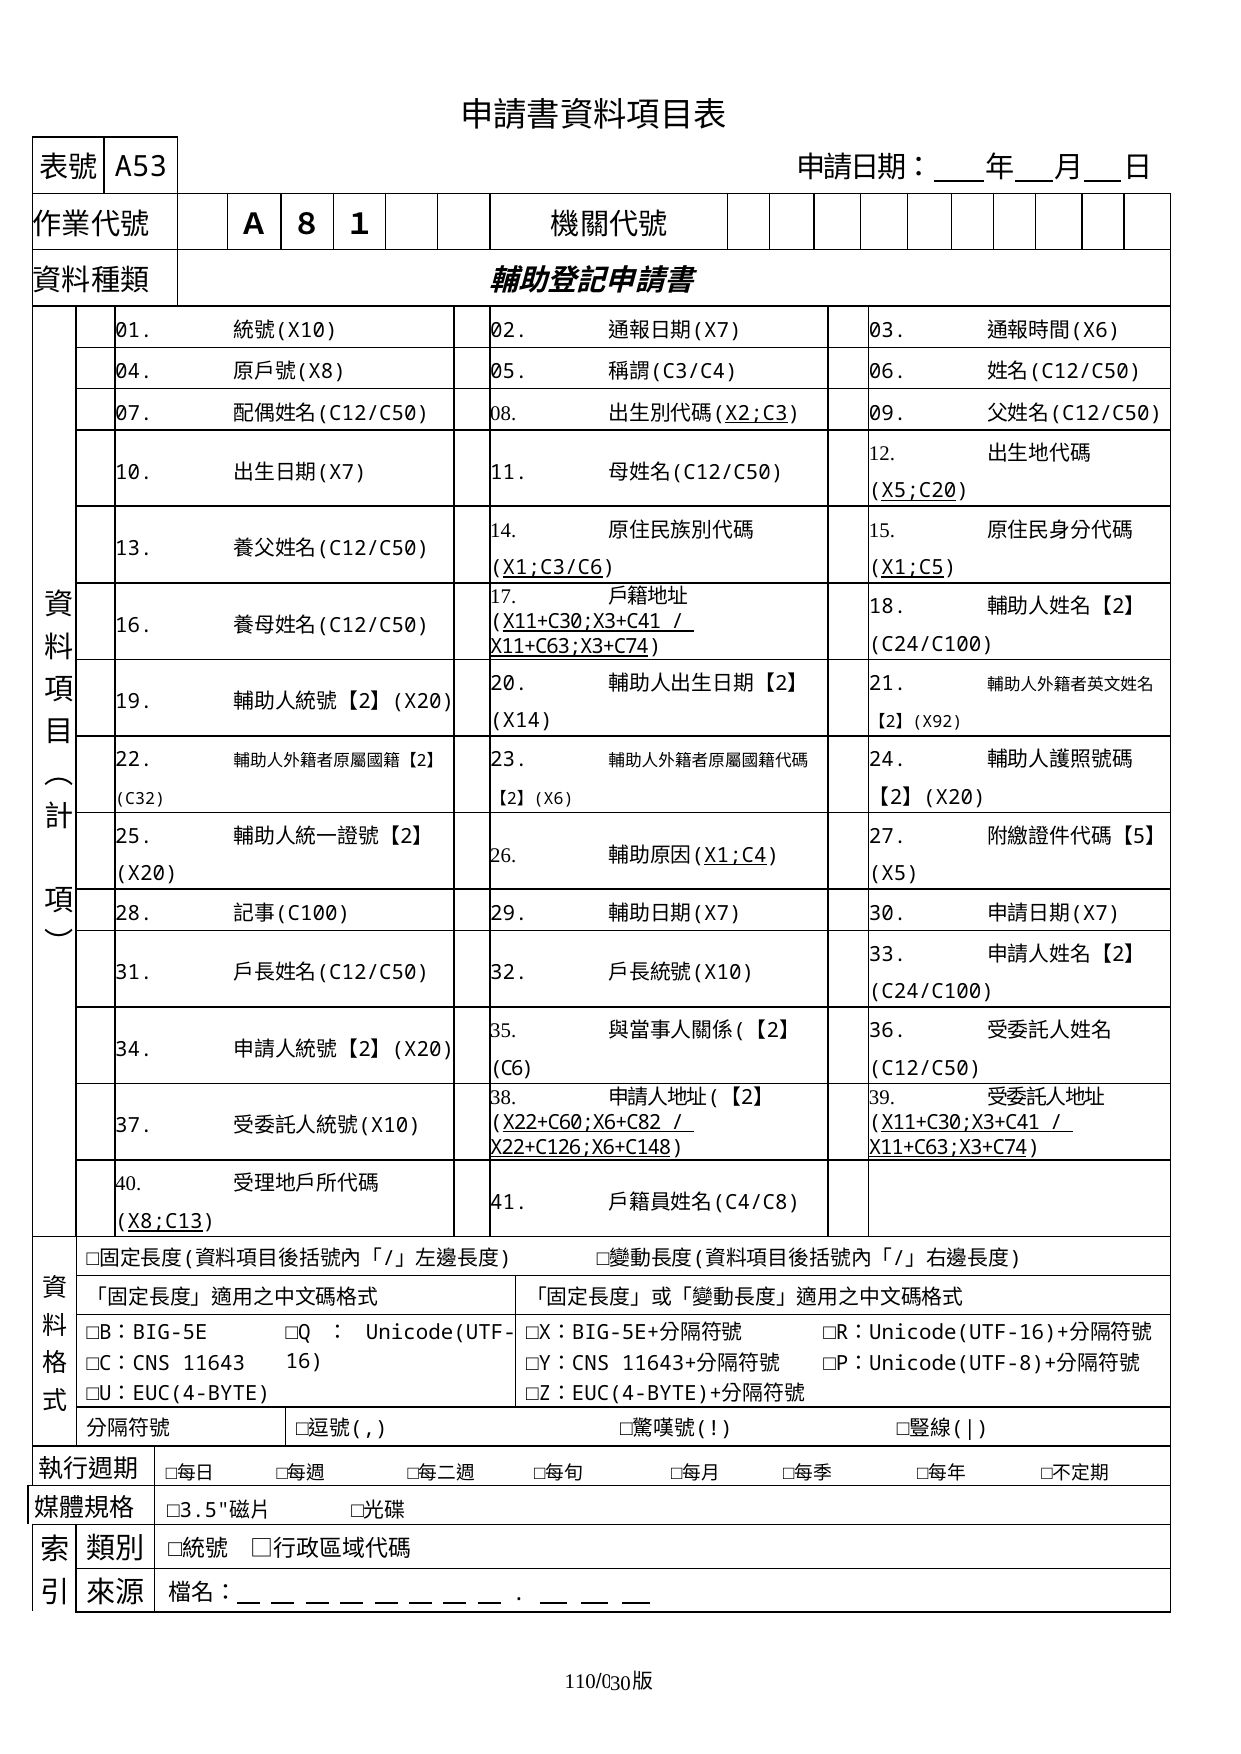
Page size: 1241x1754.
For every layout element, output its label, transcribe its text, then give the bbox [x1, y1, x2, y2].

table_cell [455, 813, 489, 888]
table_cell □光碟 [351, 1486, 714, 1523]
table_cell 媒體規格 [29, 1486, 154, 1523]
table_cell [178, 194, 227, 249]
table_cell [77, 737, 114, 812]
table_cell [28, 659, 32, 735]
table_cell [28, 812, 32, 888]
table_header 申請書資料項目表 [33, 88, 1154, 136]
table_cell 戶籍員姓名(C4/C8) [491, 1161, 827, 1236]
table_cell [28, 582, 32, 658]
table_cell 出生別代碼(X2;C3) [491, 389, 827, 429]
table_cell 原戶號(X8) [116, 348, 453, 388]
table_cell 配偶姓名(C12/C50) [116, 389, 453, 429]
table_cell □每二週 [407, 1447, 534, 1484]
table_cell 檔名： . [155, 1569, 1170, 1611]
table_cell ８ [282, 194, 333, 249]
table_cell □固定長度(資料項目後括號內「/」左邊長度) [77, 1237, 586, 1275]
table_cell １ [334, 194, 385, 249]
table_cell [28, 1006, 32, 1083]
table_cell [28, 305, 32, 346]
table_cell 受委託人姓名(C12/C50) [869, 1008, 1170, 1083]
table_cell 出生日期(X7) [116, 431, 453, 505]
table_cell 原住民族別代碼(X1;C3/C6) [491, 507, 827, 582]
table_cell 輔助日期(X7) [491, 890, 827, 929]
table_cell [455, 1008, 489, 1083]
table_cell Ａ [228, 194, 280, 249]
table_cell [455, 931, 489, 1006]
table_cell 索引 [33, 1525, 75, 1611]
table_cell [28, 136, 32, 192]
table_cell [386, 194, 437, 249]
table_cell [28, 1406, 32, 1445]
table_cell 戶長統號(X10) [491, 931, 827, 1006]
table_cell [77, 348, 114, 388]
table_cell [455, 307, 489, 346]
table_cell [829, 890, 868, 929]
table_cell [1046, 1486, 1170, 1523]
table_cell [770, 194, 813, 249]
table_cell [28, 429, 32, 505]
table_cell 受理地戶所代碼(X8;C13) [116, 1161, 453, 1236]
table_cell [455, 890, 489, 929]
table_cell 戶長姓名(C12/C50) [116, 931, 453, 1006]
table_cell [77, 931, 114, 1006]
table_cell 輔助人外籍者英文姓名【2】(X92) [869, 660, 1170, 735]
table_cell [952, 194, 993, 249]
table_cell [28, 388, 32, 429]
table_cell 附繳證件代碼【5】(X5) [869, 813, 1170, 888]
table_cell 輔助人護照號碼【2】(X20) [869, 737, 1170, 812]
table_cell [728, 194, 769, 249]
table_cell [28, 735, 32, 812]
table_cell [829, 737, 868, 812]
table_cell □每週 [276, 1447, 407, 1484]
table_cell [77, 813, 114, 888]
table_cell 「固定長度」適用之中文碼格式 [77, 1276, 515, 1314]
table_cell [77, 431, 114, 505]
table_cell 類別 [77, 1525, 154, 1567]
table_cell [1154, 136, 1170, 192]
table_cell [829, 931, 868, 1006]
table_cell [455, 348, 489, 388]
table_cell 原住民身分代碼(X1;C5) [869, 507, 1170, 582]
table_cell [455, 1084, 489, 1159]
table_cell 申請日期： 年 月 日 [178, 136, 1154, 192]
table_cell 「固定長度」或「變動長度」適用之中文碼格式 [516, 1276, 1170, 1314]
table_cell 資料項目︵計 項︶ [33, 307, 75, 1236]
table_cell [714, 1486, 1046, 1523]
table_cell [77, 1161, 114, 1236]
table_cell 資料格式 [33, 1237, 76, 1445]
table_cell □統號 □行政區域代碼 [155, 1525, 1170, 1567]
table_cell [829, 507, 868, 582]
table_cell [28, 1236, 32, 1275]
table_cell [77, 1084, 114, 1159]
table_cell [861, 194, 907, 249]
table_cell 表號 [33, 138, 103, 192]
table_cell 輔助人統號【2】(X20) [116, 660, 453, 735]
table_cell □每季 [783, 1447, 917, 1484]
table_cell [829, 1008, 868, 1083]
table_cell 申請日期(X7) [869, 890, 1170, 929]
table_cell 稱謂(C3/C4) [491, 348, 827, 388]
table_cell [28, 1083, 32, 1159]
table_cell [455, 1161, 489, 1236]
table_cell □每旬 [534, 1447, 658, 1484]
table_cell □逗號(,) [286, 1408, 609, 1445]
table_cell [829, 1161, 868, 1236]
table_cell □Q：Unicode(UTF-16) [285, 1315, 515, 1406]
table_cell [438, 194, 489, 249]
table_cell 受委託人地址(X11+C30;X3+C41 / X11+C63;X3+C74) [869, 1084, 1170, 1159]
table_cell [77, 507, 114, 582]
table_cell 輔助登記申請書 [178, 250, 1170, 305]
table_cell □不定期 [1041, 1447, 1170, 1484]
table_cell 輔助人出生日期【2】(X14) [491, 660, 827, 735]
table_cell 受委託人統號(X10) [116, 1084, 453, 1159]
table_cell [455, 660, 489, 735]
table_cell [829, 584, 868, 658]
table_cell 記事(C100) [116, 890, 453, 929]
table_cell □驚嘆號(!) [609, 1408, 886, 1445]
table_cell □3.5"磁片 [155, 1486, 351, 1523]
table_cell [77, 890, 114, 929]
table_cell 作業代號 [33, 194, 177, 249]
table_cell [455, 389, 489, 429]
table_cell [77, 660, 114, 735]
table_cell [829, 431, 868, 505]
table_cell 父姓名(C12/C50) [869, 389, 1170, 429]
table_cell [77, 1008, 114, 1083]
table_cell 輔助原因(X1;C4) [491, 813, 827, 888]
table_cell 母姓名(C12/C50) [491, 431, 827, 505]
table_cell 輔助人姓名【2】(C24/C100) [869, 584, 1170, 658]
table_cell 通報日期(X7) [491, 307, 827, 346]
table_cell 養母姓名(C12/C50) [116, 584, 453, 658]
table_cell [455, 507, 489, 582]
table_cell [829, 389, 868, 429]
table_cell [455, 431, 489, 505]
table_cell □豎線(|) [886, 1408, 1170, 1445]
table_cell [28, 1314, 32, 1406]
table_cell [77, 389, 114, 429]
table_cell [908, 194, 951, 249]
table_cell A53 [105, 138, 177, 192]
table_cell [28, 1524, 32, 1567]
table_cell 姓名(C12/C50) [869, 348, 1170, 388]
table_cell 申請人地址(【2】(X22+C60;X6+C82 / X22+C126;X6+C148) [491, 1084, 827, 1159]
table_header [28, 88, 32, 136]
table_cell □X：BIG-5E+分隔符號 □Y：CNS 11643+分隔符號 □Z：EUC(4-BYTE)+分隔符號 [516, 1315, 823, 1406]
table_cell [28, 1568, 32, 1611]
table_cell [455, 584, 489, 658]
table_cell [28, 346, 32, 388]
table_cell □變動長度(資料項目後括號內「/」右邊長度) [586, 1237, 1170, 1275]
table_cell 來源 [77, 1569, 154, 1611]
table_cell [28, 1275, 32, 1314]
table_cell [455, 737, 489, 812]
table_cell [829, 660, 868, 735]
table_cell [1036, 194, 1081, 249]
table_cell 養父姓名(C12/C50) [116, 507, 453, 582]
table_cell [77, 307, 114, 346]
table_cell [829, 348, 868, 388]
table_cell [829, 813, 868, 888]
table_cell □每年 [917, 1447, 1041, 1484]
table_cell 執行週期 [33, 1447, 154, 1484]
table_cell [869, 1161, 1170, 1236]
table_cell [28, 505, 32, 582]
table_cell [28, 249, 32, 305]
table_cell 輔助人外籍者原屬國籍代碼【2】(X6) [491, 737, 827, 812]
table_cell [994, 194, 1035, 249]
table_cell □每日 [155, 1447, 276, 1484]
table_cell [28, 1159, 32, 1236]
table_cell 統號(X10) [116, 307, 453, 346]
table_cell □每月 [658, 1447, 783, 1484]
table_cell [77, 584, 114, 658]
table_cell 機關代號 [491, 194, 727, 249]
table_cell 輔助人外籍者原屬國籍【2】(C32) [116, 737, 453, 812]
table_cell 戶籍地址(X11+C30;X3+C41 / X11+C63;X3+C74) [491, 584, 827, 658]
table_cell [1083, 194, 1123, 249]
table_cell □R：Unicode(UTF-16)+分隔符號 □P：Unicode(UTF-8)+分隔符號 [823, 1315, 1170, 1406]
table_cell 出生地代碼(X5;C20) [869, 431, 1170, 505]
table_cell 申請人姓名【2】(C24/C100) [869, 931, 1170, 1006]
table_cell 輔助人統一證號【2】(X20) [116, 813, 453, 888]
table_cell [28, 930, 32, 1006]
table_cell 與當事人關係(【2】(C6) [491, 1008, 827, 1083]
table_cell [829, 1084, 868, 1159]
table_cell 分隔符號 [77, 1408, 285, 1445]
table_cell 申請人統號【2】(X20) [116, 1008, 453, 1083]
table_cell [28, 1445, 32, 1484]
table_cell 通報時間(X6) [869, 307, 1170, 346]
table_cell [1125, 194, 1170, 249]
table_cell [829, 307, 868, 346]
table_cell 資料種類 [33, 250, 177, 305]
table_cell [815, 194, 860, 249]
table_cell □B：BIG-5E □C：CNS 11643 □U：EUC(4-BYTE) [77, 1315, 285, 1406]
table_cell [28, 193, 32, 249]
table_header [1154, 88, 1170, 136]
table_cell [28, 888, 32, 929]
